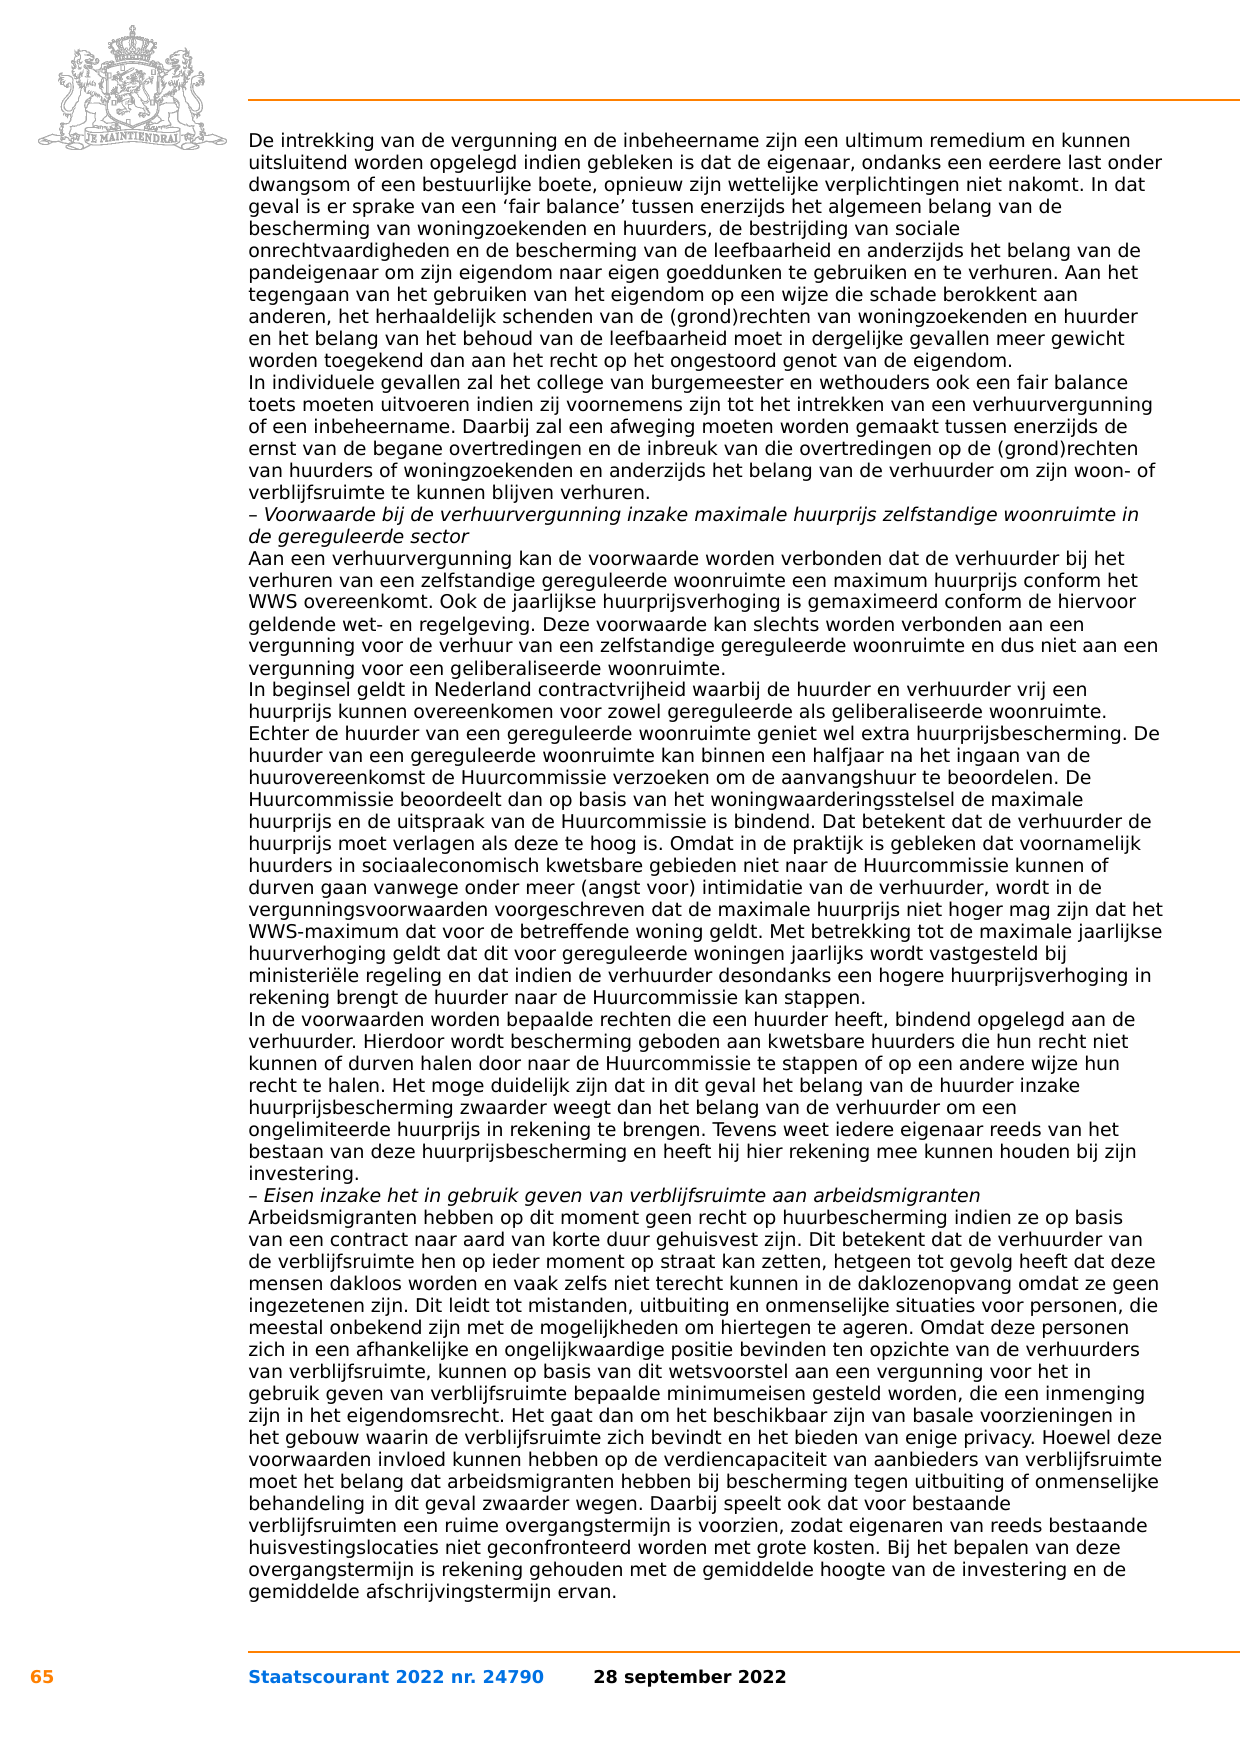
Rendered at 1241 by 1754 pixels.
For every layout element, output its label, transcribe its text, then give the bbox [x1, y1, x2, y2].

text De intrekking van de vergunning en de inbeheername zijn een ultimum remedium en kunnen uitsluitend worden opgelegd indien gebleken is dat de eigenaar, ondanks een eerdere last onder dwangsom of een bestuurlijke boete, opnieuw zijn wettelijke verplichtingen niet nakomt. In dat geval is er sprake van een ‘fair balance’ tussen enerzijds het algemeen belang van de bescherming van woningzoekenden en huurders, de bestrijding van sociale onrechtvaardigheden en de bescherming van de leefbaarheid en anderzijds het belang van de pandeigenaar om zijn eigendom naar eigen goeddunken te gebruiken en te verhuren. Aan het tegengaan van het gebruiken van het eigendom op een wijze die schade berokkent aan anderen, het herhaaldelijk schenden van de (grond)rechten van woningzoekenden en huurder en het belang van het behoud van de leefbaarheid moet in dergelijke gevallen meer gewicht worden toegekend dan aan het recht op het ongestoord genot van de eigendom. [248, 130, 1163, 372]
text Arbeidsmigranten hebben op dit moment geen recht op huurbescherming indien ze op basis van een contract naar aard van korte duur gehuisvest zijn. Dit betekent dat de verhuurder van de verblijfsruimte hen op ieder moment op straat kan zetten, hetgeen tot gevolg heeft dat deze mensen dakloos worden en vaak zelfs niet terecht kunnen in de daklozenopvang omdat ze geen ingezetenen zijn. Dit leidt tot mistanden, uitbuiting en onmenselijke situaties voor personen, die meestal onbekend zijn met de mogelijkheden om hiertegen te ageren. Omdat deze personen zich in een afhankelijke en ongelijkwaardige positie bevinden ten opzichte van de verhuurders van verblijfsruimte, kunnen op basis van dit wetsvoorstel aan een vergunning voor het in gebruik geven van verblijfsruimte bepaalde minimumeisen gesteld worden, die een inmenging zijn in het eigendomsrecht. Het gaat dan om het beschikbaar zijn van basale voorzieningen in het gebouw waarin de verblijfsruimte zich bevindt en het bieden van enige privacy. Hoewel deze voorwaarden invloed kunnen hebben op de verdiencapaciteit van aanbieders van verblijfsruimte moet het belang dat arbeidsmigranten hebben bij bescherming tegen uitbuiting of onmenselijke behandeling in dit geval zwaarder wegen. Daarbij speelt ook dat voor bestaande verblijfsruimten een ruime overgangstermijn is voorzien, zodat eigenaren van reeds bestaande huisvestingslocaties niet geconfronteerd worden met grote kosten. Bij het bepalen van deze overgangstermijn is rekening gehouden met de gemiddelde hoogte van de investering en de gemiddelde afschrijvingstermijn ervan. [248, 1207, 1163, 1602]
picture [38, 25, 227, 150]
text In individuele gevallen zal het college van burgemeester en wethouders ook een fair balance toets moeten uitvoeren indien zij voornemens zijn tot het intrekken van een verhuurvergunning of een inbeheername. Daarbij zal een afweging moeten worden gemaakt tussen enerzijds de ernst van de begane overtredingen en de inbreuk van die overtredingen op de (grond)rechten van huurders of woningzoekenden en anderzijds het belang van de verhuurder om zijn woon- of verblijfsruimte te kunnen blijven verhuren. [248, 372, 1163, 503]
text In de voorwaarden worden bepaalde rechten die een huurder heeft, bindend opgelegd aan de verhuurder. Hierdoor wordt bescherming geboden aan kwetsbare huurders die hun recht niet kunnen of durven halen door naar de Huurcommissie te stappen of op een andere wijze hun recht te halen. Het moge duidelijk zijn dat in dit geval het belang van de huurder inzake huurprijsbescherming zwaarder weegt dan het belang van de verhuurder om een ongelimiteerde huurprijs in rekening te brengen. Tevens weet iedere eigenaar reeds van het bestaan van deze huurprijsbescherming en heeft hij hier rekening mee kunnen houden bij zijn investering. [248, 1009, 1163, 1185]
text Aan een verhuurvergunning kan de voorwaarde worden verbonden dat de verhuurder bij het verhuren van een zelfstandige gereguleerde woonruimte een maximum huurprijs conform het WWS overeenkomt. Ook de jaarlijkse huurprijsverhoging is gemaximeerd conform de hiervoor geldende wet- en regelgeving. Deze voorwaarde kan slechts worden verbonden aan een vergunning voor de verhuur van een zelfstandige gereguleerde woonruimte en dus niet aan een vergunning voor een geliberaliseerde woonruimte. [248, 547, 1163, 679]
text – Voorwaarde bij de verhuurvergunning inzake maximale huurprijs zelfstandige woonruimte in de gereguleerde sector [248, 503, 1163, 547]
text In beginsel geldt in Nederland contractvrijheid waarbij de huurder en verhuurder vrij een huurprijs kunnen overeenkomen voor zowel gereguleerde als geliberaliseerde woonruimte. Echter de huurder van een gereguleerde woonruimte geniet wel extra huurprijsbescherming. De huurder van een gereguleerde woonruimte kan binnen een halfjaar na het ingaan van de huurovereenkomst de Huurcommissie verzoeken om de aanvangshuur te beoordelen. De Huurcommissie beoordeelt dan op basis van het woningwaarderingsstelsel de maximale huurprijs en de uitspraak van de Huurcommissie is bindend. Dat betekent dat de verhuurder de huurprijs moet verlagen als deze te hoog is. Omdat in de praktijk is gebleken dat voornamelijk huurders in sociaaleconomisch kwetsbare gebieden niet naar de Huurcommissie kunnen of durven gaan vanwege onder meer (angst voor) intimidatie van de verhuurder, wordt in de vergunningsvoorwaarden voorgeschreven dat de maximale huurprijs niet hoger mag zijn dat het WWS-maximum dat voor de betreffende woning geldt. Met betrekking tot de maximale jaarlijkse huurverhoging geldt dat dit voor gereguleerde woningen jaarlijks wordt vastgesteld bij ministeriële regeling en dat indien de verhuurder desondanks een hogere huurprijsverhoging in rekening brengt de huurder naar de Huurcommissie kan stappen. [248, 679, 1163, 1009]
text – Eisen inzake het in gebruik geven van verblijfsruimte aan arbeidsmigranten [248, 1185, 1163, 1207]
